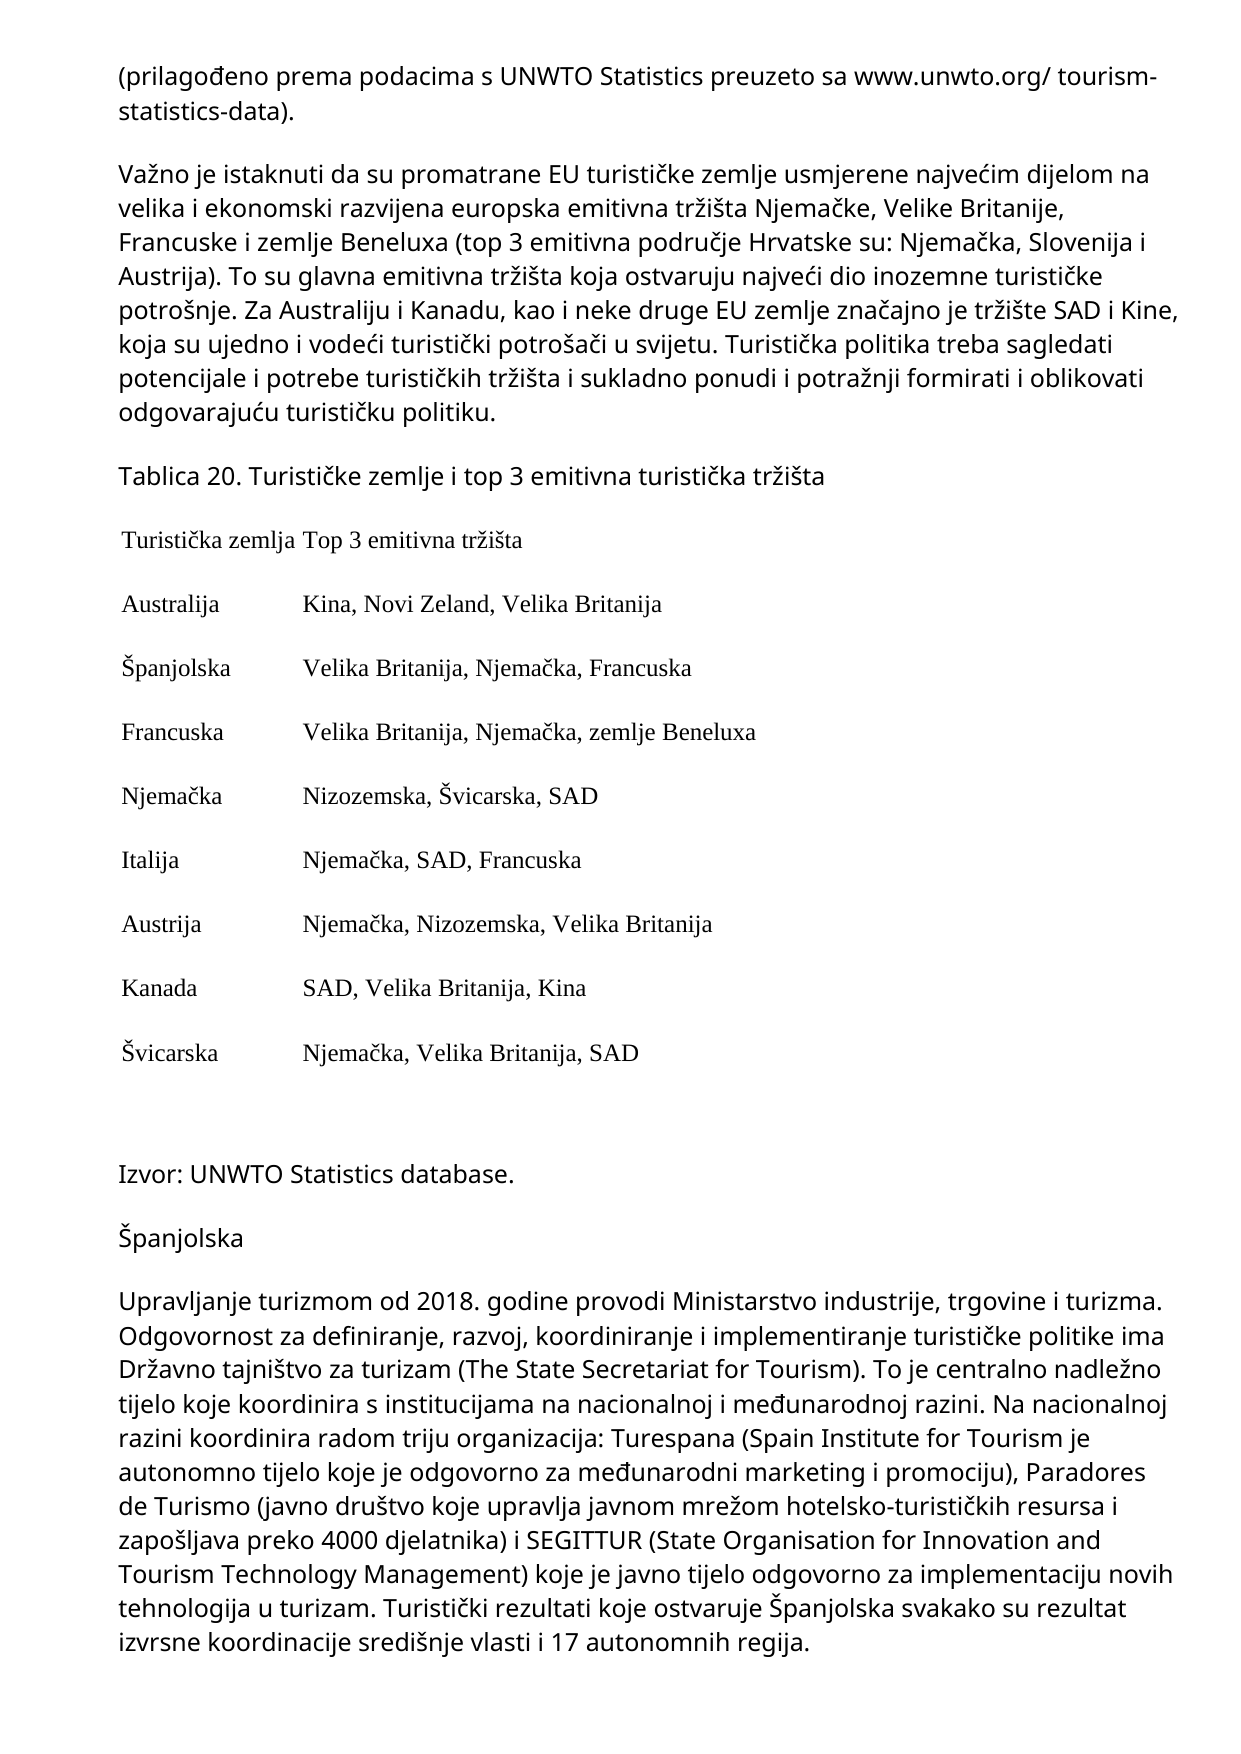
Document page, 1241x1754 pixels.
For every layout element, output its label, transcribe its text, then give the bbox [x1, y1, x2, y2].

table_cell Švicarska [118, 1035, 299, 1099]
table_cell SAD, Velika Britanija, Kina [300, 971, 761, 1035]
text Španjolska [118, 1221, 1181, 1254]
table_cell Francuska [118, 714, 299, 778]
table_cell Njemačka, Velika Britanija, SAD [300, 1035, 761, 1099]
table_header Top 3 emitivna tržišta [300, 522, 761, 586]
table_cell Njemačka [118, 779, 299, 842]
text Izvor: UNWTO Statistics database. [118, 1157, 1181, 1191]
table_cell Velika Britanija, Njemačka, Francuska [300, 650, 761, 714]
table_cell Austrija [118, 907, 299, 971]
table_cell Australija [118, 586, 299, 650]
table_cell Italija [118, 843, 299, 907]
table_cell Španjolska [118, 650, 299, 714]
table_cell Njemačka, SAD, Francuska [300, 843, 761, 907]
table_cell Kina, Novi Zeland, Velika Britanija [300, 586, 761, 650]
text Tablica 20. Turističke zemlje i top 3 emitivna turistička tržišta [118, 459, 1181, 493]
table_cell Velika Britanija, Njemačka, zemlje Beneluxa [300, 714, 761, 778]
table_cell Kanada [118, 971, 299, 1035]
text (prilagođeno prema podacima s UNWTO Statistics preuzeto sa www.unwto.org/ tourism-statistics-data). [118, 59, 1181, 127]
table_cell Njemačka, Nizozemska, Velika Britanija [300, 907, 761, 971]
text Upravljanje turizmom od 2018. godine provodi Ministarstvo industrije, trgovine i turizma. Odgovornost za definiranje, razvoj, koordiniranje i implementiranje turističke politike ima Državno tajništvo za turizam (The State Secretariat for Tourism). To je centralno nadležno tijelo koje koordinira s institucijama na nacionalnoj i međunarodnoj razini. Na nacionalnoj razini koordinira radom triju organizacija: Turespana (Spain Institute for Tourism je autonomno tijelo koje je odgovorno za međunarodni marketing i promociju), Paradores de Turismo (javno društvo koje upravlja javnom mrežom hotelsko-turističkih resursa i zapošljava preko 4000 djelatnika) i SEGITTUR (State Organisation for Innovation and Tourism Technology Management) koje je javno tijelo odgovorno za implementaciju novih tehnologija u turizam. Turistički rezultati koje ostvaruje Španjolska svakako su rezultat izvrsne koordinacije središnje vlasti i 17 autonomnih regija. [118, 1284, 1181, 1659]
table_header Turistička zemlja [118, 522, 299, 586]
text Važno je istaknuti da su promatrane EU turističke zemlje usmjerene najvećim dijelom na velika i ekonomski razvijena europska emitivna tržišta Njemačke, Velike Britanije, Francuske i zemlje Beneluxa (top 3 emitivna područje Hrvatske su: Njemačka, Slovenija i Austrija). To su glavna emitivna tržišta koja ostvaruju najveći dio inozemne turističke potrošnje. Za Australiju i Kanadu, kao i neke druge EU zemlje značajno je tržište SAD i Kine, koja su ujedno i vodeći turistički potrošači u svijetu. Turistička politika treba sagledati potencijale i potrebe turističkih tržišta i sukladno ponudi i potražnji formirati i oblikovati odgovarajuću turističku politiku. [118, 157, 1181, 429]
table_cell Nizozemska, Švicarska, SAD [300, 779, 761, 842]
